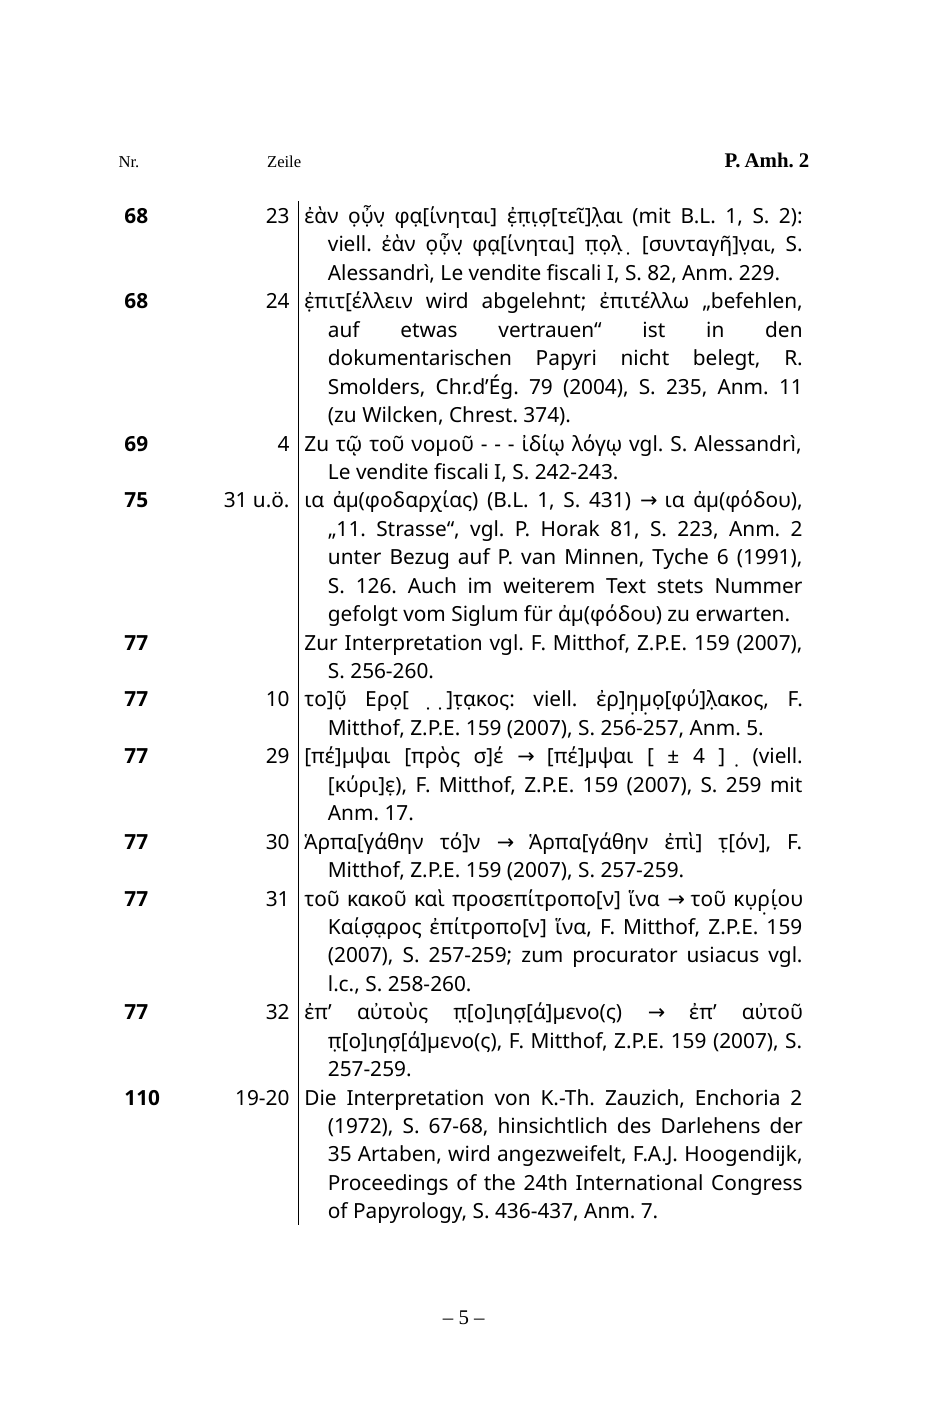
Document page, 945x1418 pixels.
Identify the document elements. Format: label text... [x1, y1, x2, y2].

table_cell 19-20 [207, 1083, 298, 1225]
table_cell 77 [118, 628, 207, 684]
table_cell 29 [207, 741, 298, 827]
table_cell [πέ]μψαι [πρὸς σ]έ → [πέ]μψαι [ ± 4 ] ̣ (viell. [κύρι]ε̣), F. Mitthof, Z.P.E. 159 (2007), S. 259 mit Anm. 17. [299, 741, 809, 827]
table_cell 4 [207, 429, 298, 486]
table_cell Zu τῷ τοῦ νομοῦ - - - ἰδίῳ λόγῳ vgl. S. Alessandrì, Le vendite fiscali I, S. 242-243. [299, 429, 809, 486]
table_cell Ἁρπα[γάθην τό]ν → Ἁρπα[γάθην ἐπὶ] τ̣[όν], F. Mitthof, Z.P.E. 159 (2007), S. 257-259. [299, 827, 809, 884]
table_cell 10 [207, 685, 298, 741]
table_cell 77 [118, 685, 207, 741]
table_cell 77 [118, 827, 207, 884]
table_cell το]ῦ̣ Ερο̣[ ̣ ̣]τ̣α̣κος: viell. ἐρ]η̣μ̣ο̣[φύ]λ̣ακος, F. Mitthof, Z.P.E. 159 (2007), S. 256-257, Anm. 5. [299, 685, 809, 741]
table_cell 69 [118, 429, 207, 486]
table_cell 24 [207, 286, 298, 429]
table_cell 30 [207, 827, 298, 884]
table_cell 31 u.ö. [207, 486, 298, 628]
table_cell 31 [207, 884, 298, 997]
table_cell 68 [118, 201, 207, 286]
table_cell 77 [118, 884, 207, 997]
table_cell ἐ̣πιτ[έλλειν wird abgelehnt; ἐπιτέλλω „befehlen, auf etwas vertrauen“ ist in den dokumentarischen Papyri nicht belegt, R. Smolders, Chr.d’Ég. 79 (2004), S. 235, Anm. 11 (zu Wilcken, Chrest. 374). [299, 286, 809, 429]
table_cell τοῦ κακοῦ καὶ προσεπίτροπο[ν] ἵνα → τοῦ κυ̣ρ̣ί̣ου Καίσ̣α̣ρος ἐπίτροπο[ν] ἵνα, F. Mitthof, Z.P.E. 159 (2007), S. 257-259; zum procurator usiacus vgl. l.c., S. 258-260. [299, 884, 809, 997]
table_cell Zur Interpretation vgl. F. Mitthof, Z.P.E. 159 (2007), S. 256-260. [299, 628, 809, 684]
table_cell [207, 628, 298, 684]
table_cell 110 [118, 1083, 207, 1225]
table_cell ἐὰν ο̣ὖ̣ν̣ φα̣[ίνηται] ἐ̣π̣ι̣σ̣[τεῖ]λ̣αι (mit B.L. 1, S. 2): viell. ἐὰν ο̣ὖ̣ν̣ φα̣[ίνηται] π̣ο̣λ̣ ̣ [συνταγῆ]ν̣αι, S. Alessandrì, Le vendite fiscali I, S. 82, Anm. 229. [299, 201, 809, 286]
table_cell ἐπʼ αὐτοὺς π̣[ο]ιησ̣[ά]μενο(ς) → ἐπʼ αὐτοῦ π̣[ο]ιησ̣[ά]μενο(ς), F. Mitthof, Z.P.E. 159 (2007), S. 257-259. [299, 998, 809, 1083]
table_cell 32 [207, 998, 298, 1083]
table_cell Die Interpretation von K.-Th. Zauzich, Enchoria 2 (1972), S. 67-68, hinsichtlich des Darlehens der 35 Artaben, wird angezweifelt, F.A.J. Hoogendijk, Proceedings of the 24th International Congress of Papyrology, S. 436-437, Anm. 7. [299, 1083, 809, 1225]
table_cell 77 [118, 998, 207, 1083]
table_cell 23 [207, 201, 298, 286]
table_cell 68 [118, 286, 207, 429]
table_cell 77 [118, 741, 207, 827]
table_cell ια ἀμ(φοδαρχίας) (B.L. 1, S. 431) → ια ἀμ(φόδου), „11. Strasse“, vgl. P. Horak 81, S. 223, Anm. 2 unter Bezug auf P. van Minnen, Tyche 6 (1991), S. 126. Auch im weiterem Text stets Nummer gefolgt vom Siglum für ἀμ(φόδου) zu erwarten. [299, 486, 809, 628]
table_cell 75 [118, 486, 207, 628]
